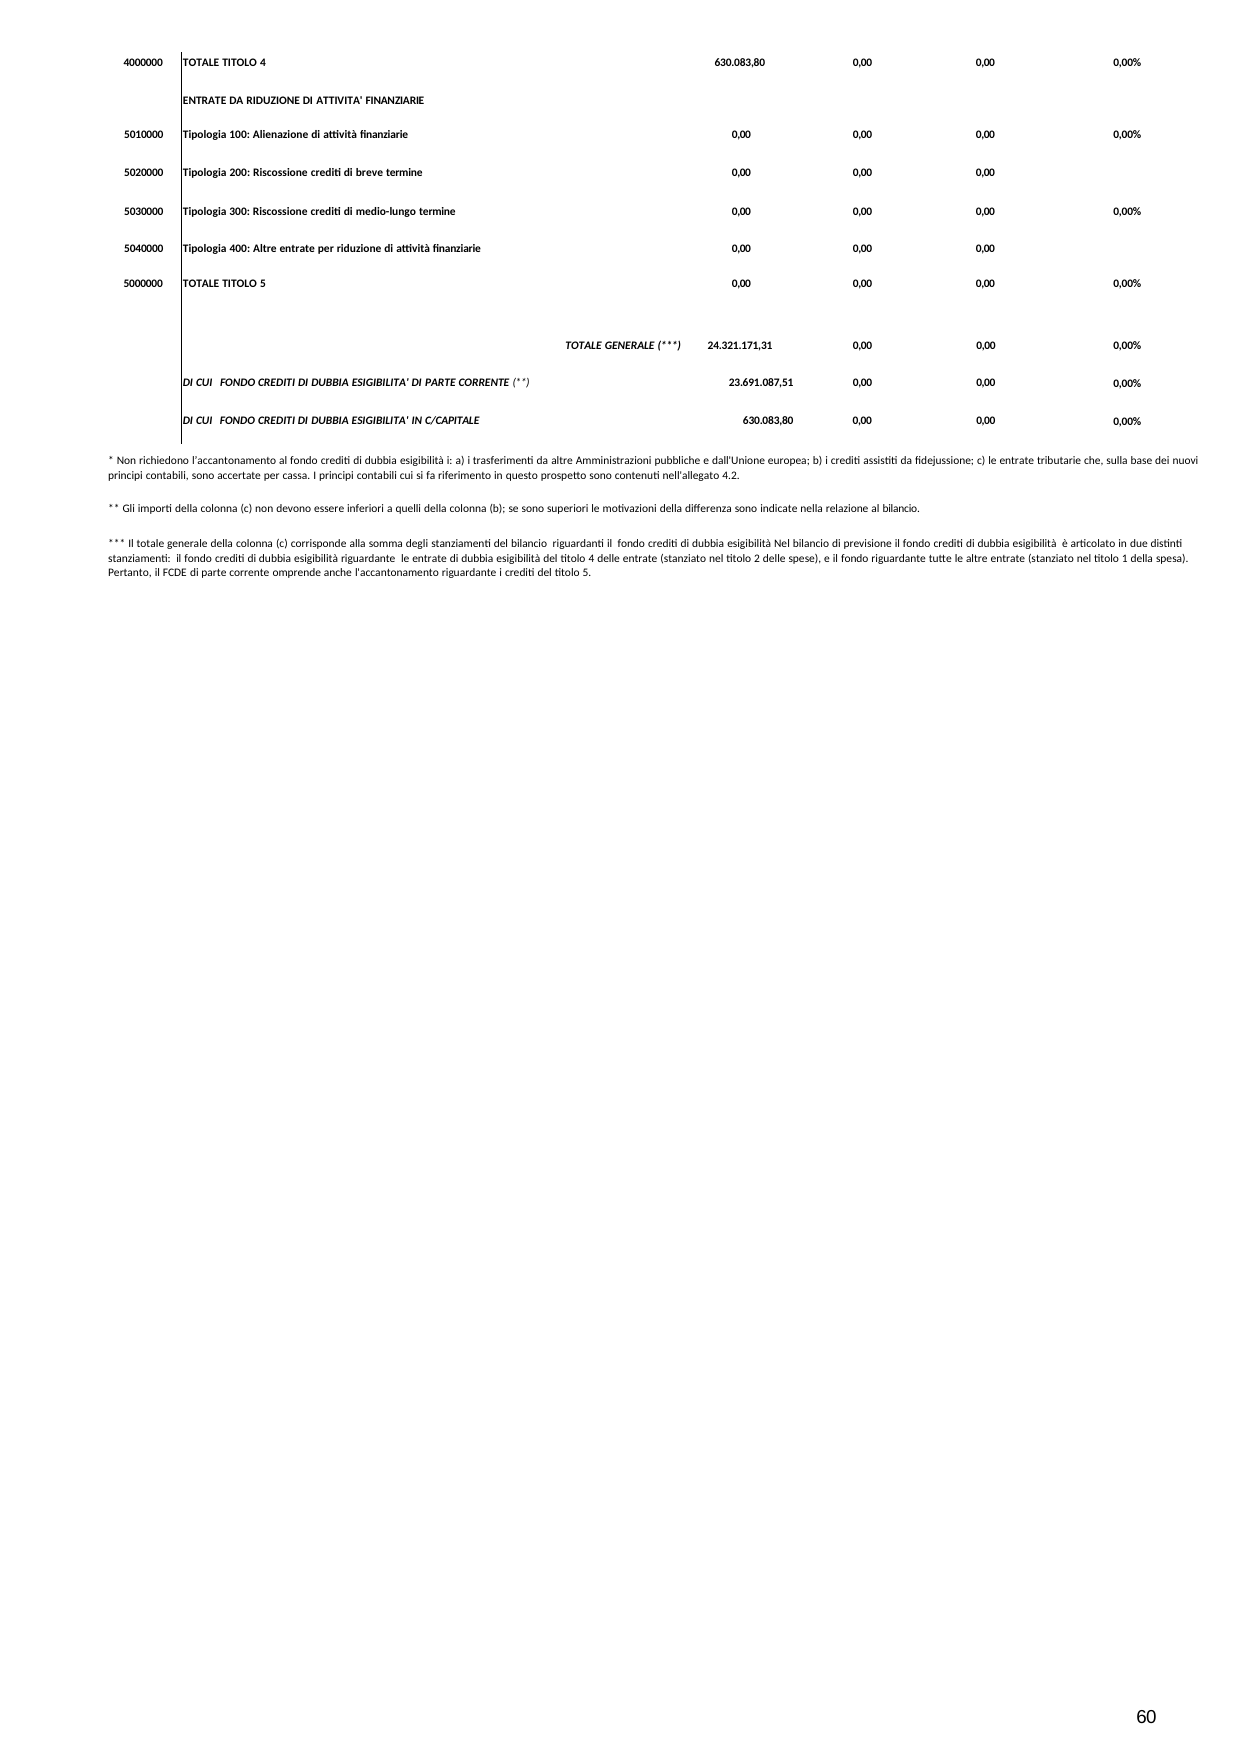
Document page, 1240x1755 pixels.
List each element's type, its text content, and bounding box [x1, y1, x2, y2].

table_cell Tipologia 400: Altre entrate per riduzione di attività finanziarie [182, 235, 685, 272]
table_cell 0,00 [685, 124, 800, 158]
table_cell 630.083,80 [685, 406, 800, 444]
table_cell 0,00 [800, 124, 926, 158]
table_cell Tipologia 100: Alienazione di attività finanziarie [182, 124, 685, 158]
table_cell 630.083,80 [685, 52, 800, 86]
table_cell 0,00 [926, 52, 1047, 86]
table_cell [1047, 158, 1151, 196]
table_cell [120, 86, 181, 124]
table_cell 0,00 [800, 235, 926, 272]
table_cell 0,00 [926, 124, 1047, 158]
text ** Gli importi della colonna (c) non devono essere inferiori a quelli della colonna (b); se sono superiori le motivazioni della differenza sono indicate nella relazione al bilancio. [108, 501, 1210, 515]
table_cell 5010000 [120, 124, 181, 158]
table_cell 24.321.171,31 [685, 307, 800, 368]
table_cell DI CUI FONDO CREDITI DI DUBBIA ESIGIBILITA' IN C/CAPITALE [182, 406, 685, 444]
table_cell 0,00 [926, 235, 1047, 272]
table_cell [1047, 86, 1151, 124]
table_cell 0,00 [800, 307, 926, 368]
table_cell [120, 406, 181, 444]
table_cell 0,00 [685, 196, 800, 235]
table_cell 5000000 [120, 272, 181, 307]
table_cell 5020000 [120, 158, 181, 196]
table_cell 23.691.087,51 [685, 369, 800, 406]
table_cell TOTALE TITOLO 5 [182, 272, 685, 307]
table_cell 0,00 [926, 406, 1047, 444]
table_cell 0,00 [926, 196, 1047, 235]
table_cell 0,00% [1047, 369, 1151, 406]
table_cell 5040000 [120, 235, 181, 272]
table_cell Tipologia 200: Riscossione crediti di breve termine [182, 158, 685, 196]
table_cell 0,00 [800, 196, 926, 235]
table_cell 0,00 [926, 272, 1047, 307]
table_cell [926, 86, 1047, 124]
table_cell 0,00 [926, 369, 1047, 406]
table_cell [120, 369, 181, 406]
table_cell 0,00 [926, 158, 1047, 196]
table_cell 0,00% [1047, 272, 1151, 307]
table_cell 0,00 [926, 307, 1047, 368]
table_cell [120, 307, 181, 368]
text *** Il totale generale della colonna (c) corrisponde alla somma degli stanziamenti del bilancio riguardanti il fondo crediti di dubbia esigibilità Nel bilancio di previsione il fondo crediti di dubbia esigibilità è articolato in due distinti stanziamenti: il fondo crediti di dubbia esigibilità riguardante le entrate di dubbia esigibilità del titolo 4 delle entrate (stanziato nel titolo 2 delle spese), e il fondo riguardante tutte le altre entrate (stanziato nel titolo 1 della spesa). Pertanto, il FCDE di parte corrente omprende anche l'accantonamento riguardante i crediti del titolo 5. [108, 536, 1210, 579]
table_cell 0,00% [1047, 124, 1151, 158]
table_cell [800, 86, 926, 124]
table_cell 0,00 [800, 158, 926, 196]
table_cell 0,00 [685, 158, 800, 196]
table_cell 0,00 [800, 52, 926, 86]
table_cell 0,00 [800, 406, 926, 444]
table_cell 0,00 [685, 235, 800, 272]
table_cell 0,00% [1047, 196, 1151, 235]
table_cell [685, 86, 800, 124]
table_cell 0,00 [800, 369, 926, 406]
table_cell Tipologia 300: Riscossione crediti di medio-lungo termine [182, 196, 685, 235]
table_cell TOTALE GENERALE (***) [182, 307, 685, 368]
table_cell [1047, 235, 1151, 272]
table_cell 0,00% [1047, 307, 1151, 368]
table_cell ENTRATE DA RIDUZIONE DI ATTIVITA' FINANZIARIE [182, 86, 685, 124]
table_cell DI CUI FONDO CREDITI DI DUBBIA ESIGIBILITA' DI PARTE CORRENTE (**) [182, 369, 685, 406]
table_cell 4000000 [120, 52, 181, 86]
table_cell 0,00 [800, 272, 926, 307]
table_cell 5030000 [120, 196, 181, 235]
table_cell TOTALE TITOLO 4 [182, 52, 685, 86]
table_cell 0,00% [1047, 406, 1151, 444]
table_cell 0,00% [1047, 52, 1151, 86]
text * Non richiedono l’accantonamento al fondo crediti di dubbia esigibilità i: a) i trasferimenti da altre Amministrazioni pubbliche e dall'Unione europea; b) i crediti assistiti da fidejussione; c) le entrate tributarie che, sulla base dei nuovi principi contabili, sono accertate per cassa. I principi contabili cui si fa riferimento in questo prospetto sono contenuti nell'allegato 4.2. [108, 453, 1210, 482]
table_cell 0,00 [685, 272, 800, 307]
